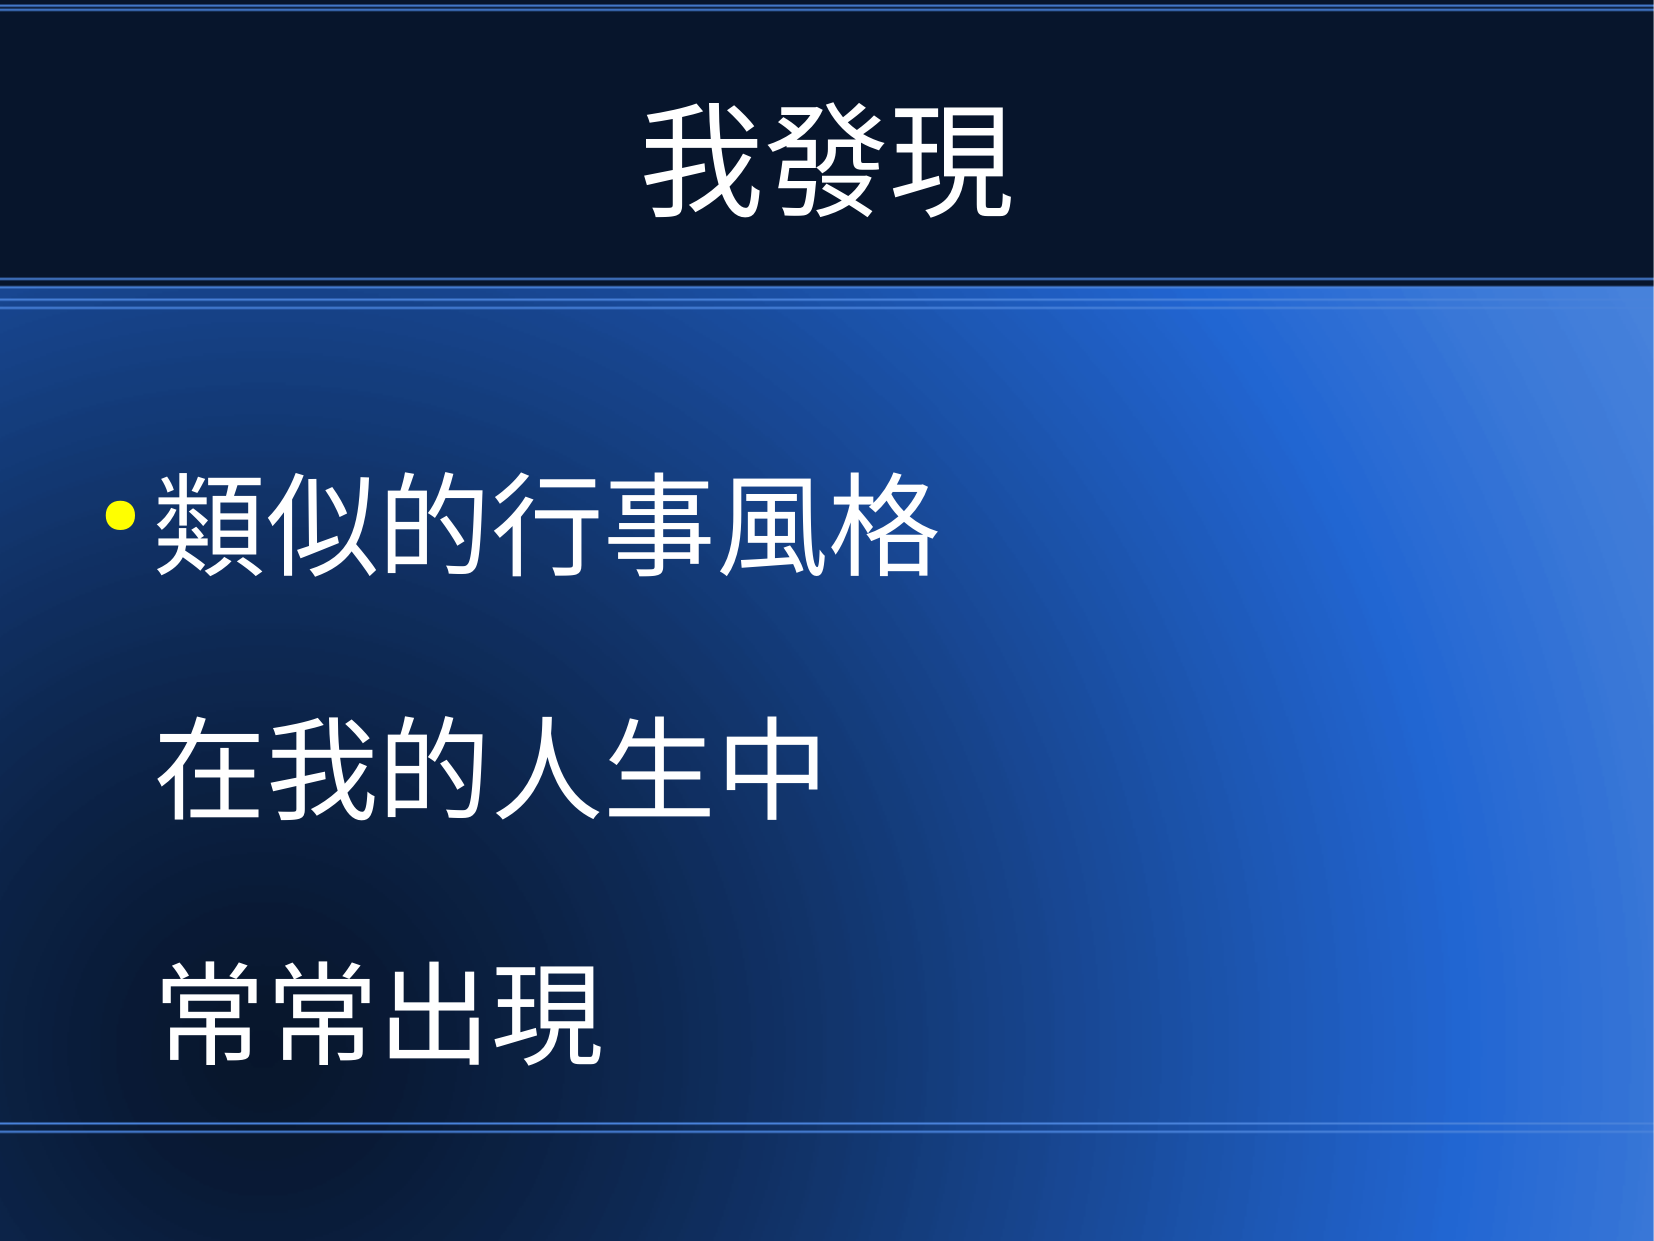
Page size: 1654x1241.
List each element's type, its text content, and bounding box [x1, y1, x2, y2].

list 類似的行事風格 在我的人生中 常常出現 [82, 355, 1571, 1241]
title 我發現 [82, 49, 1571, 257]
picture [0, 0, 1654, 1241]
